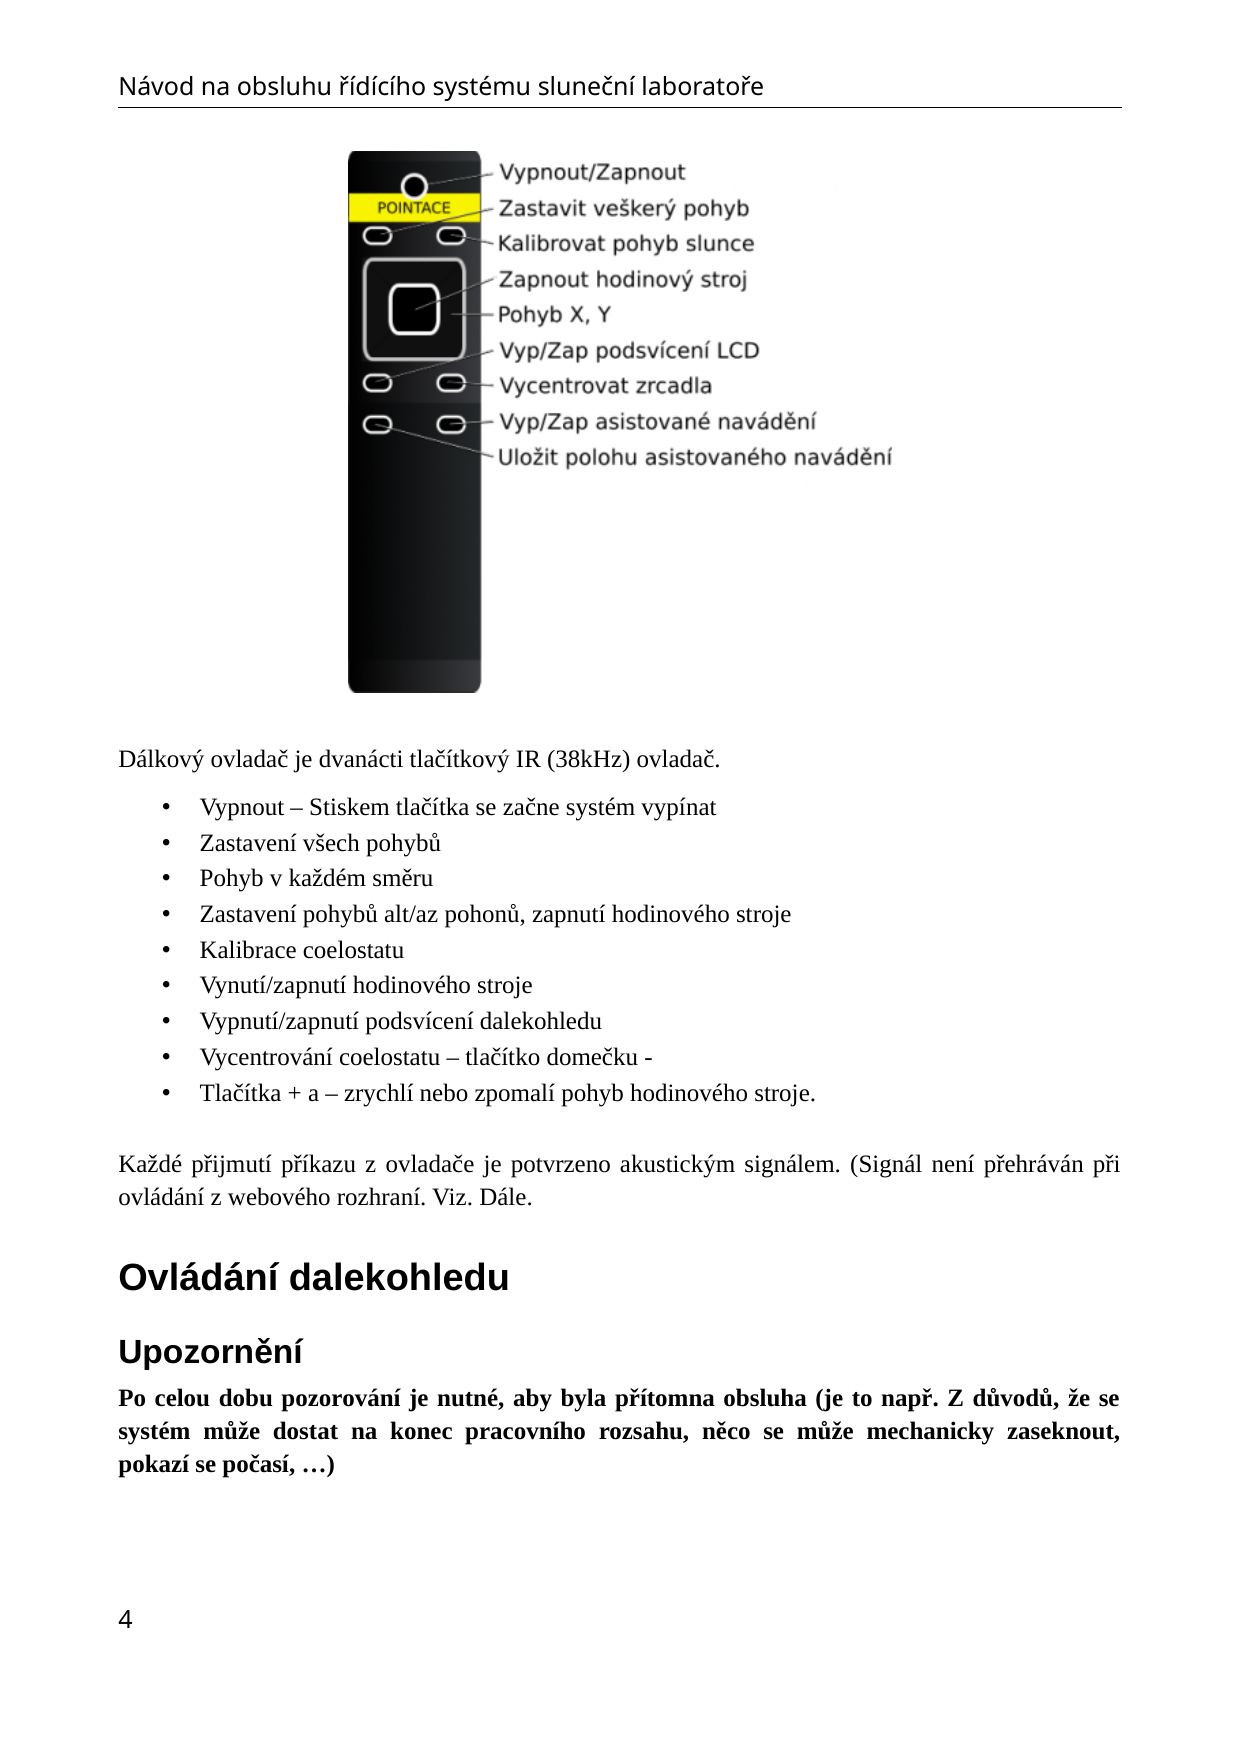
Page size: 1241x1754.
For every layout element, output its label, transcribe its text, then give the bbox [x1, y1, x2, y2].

list Zastavení pohybů alt/az pohonů, zapnutí hodinového stroje [162, 899, 1122, 928]
list Zastavení všech pohybů [162, 828, 1122, 856]
list Tlačítka + a – zrychlí nebo zpomalí pohyb hodinového stroje. [162, 1078, 1122, 1107]
text Po celou dobu pozorování je nutné, aby byla přítomna obsluha (je to např. Z důvodů, že se systém může dostat na konec pracovního rozsahu, něco se může mechanicky zaseknout, pokazí se počasí, …) [118, 1383, 1122, 1478]
subtitle Ovládání dalekohledu [118, 1255, 1122, 1298]
picture [348, 151, 893, 693]
text Dálkový ovladač je dvanácti tlačítkový IR (38kHz) ovladač. [118, 744, 1122, 773]
list Vycentrování coelostatu – tlačítko domečku - [162, 1042, 1122, 1071]
subtitle Upozornění [118, 1332, 1122, 1371]
text Každé přijmutí příkazu z ovladače je potvrzeno akustickým signálem. (Signál není přehráván při ovládání z webového rozhraní. Viz. Dále. [118, 1149, 1122, 1211]
list Kalibrace coelostatu [162, 935, 1122, 964]
list Vypnout – Stiskem tlačítka se začne systém vypínat [162, 792, 1122, 821]
list Pohyb v každém směru [162, 863, 1122, 892]
list Vynutí/zapnutí hodinového stroje [162, 971, 1122, 999]
list Vypnutí/zapnutí podsvícení dalekohledu [162, 1006, 1122, 1035]
